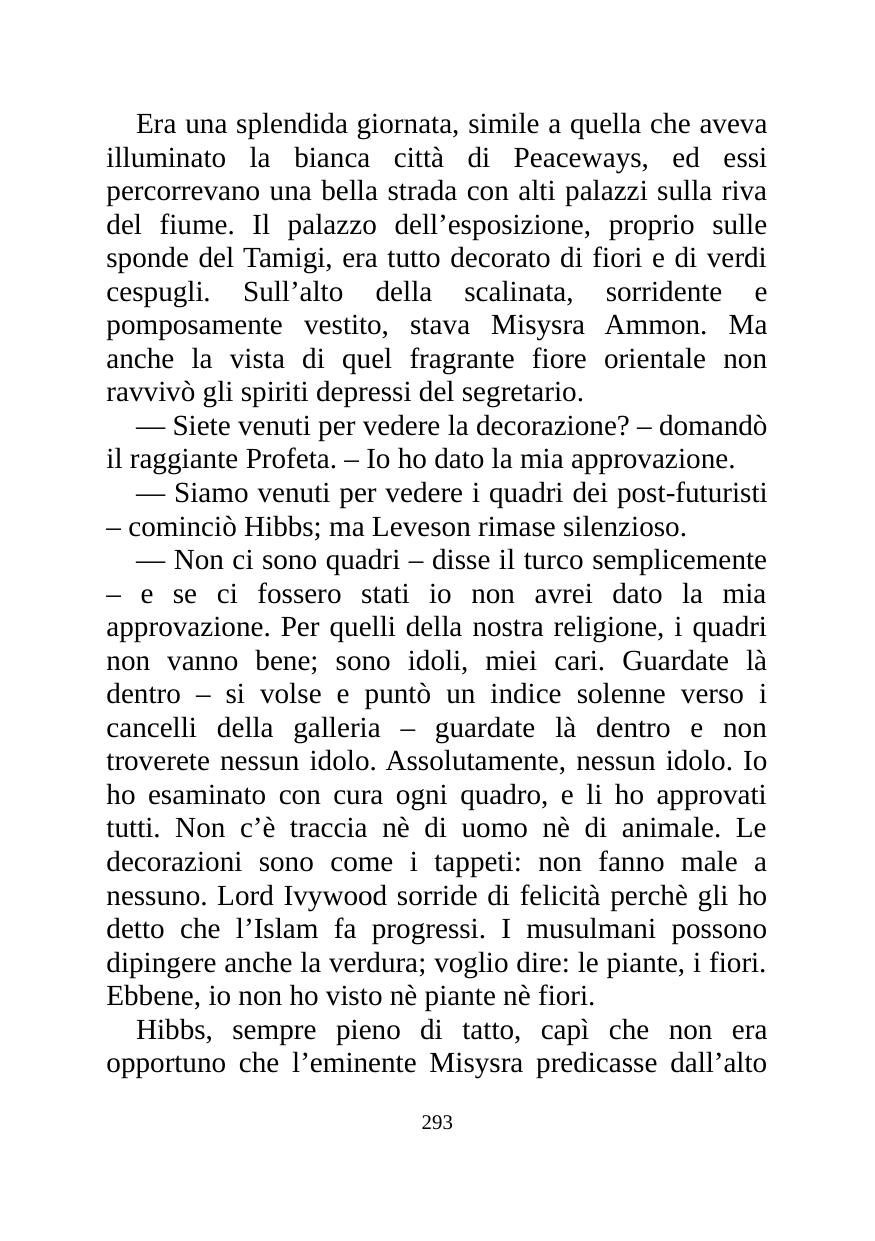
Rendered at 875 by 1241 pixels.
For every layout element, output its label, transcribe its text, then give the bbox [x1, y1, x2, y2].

text Hibbs, sempre pieno di tatto, capì che non era opportuno che l’eminente Misysra predicasse dall’alto [106, 1012, 768, 1079]
text Era una splendida giornata, simile a quella che aveva illuminato la bianca città di Peaceways, ed essi percorrevano una bella strada con alti palazzi sulla riva del fiume. Il palazzo dell’esposizione, proprio sulle sponde del Tamigi, era tutto decorato di fiori e di verdi cespugli. Sull’alto della scalinata, sorridente e pomposamente vestito, stava Misysra Ammon. Ma anche la vista di quel fragrante fiore orientale non ravvivò gli spiriti depressi del segretario. [106, 106, 768, 408]
text — Non ci sono quadri – disse il turco semplicemente – e se ci fossero stati io non avrei dato la mia approvazione. Per quelli della nostra religione, i quadri non vanno bene; sono idoli, miei cari. Guardate là dentro – si volse e puntò un indice solenne verso i cancelli della galleria – guardate là dentro e non troverete nessun idolo. Assolutamente, nessun idolo. Io ho esaminato con cura ogni quadro, e li ho approvati tutti. Non c’è traccia nè di uomo nè di animale. Le decorazioni sono come i tappeti: non fanno male a nessuno. Lord Ivywood sorride di felicità perchè gli ho detto che l’Islam fa progressi. I musulmani possono dipingere anche la verdura; voglio dire: le piante, i fiori. Ebbene, io non ho visto nè piante nè fiori. [106, 542, 768, 1012]
text — Siamo venuti per vedere i quadri dei post-futuristi – cominciò Hibbs; ma Leveson rimase silenzioso. [106, 475, 768, 542]
text — Siete venuti per vedere la decorazione? – domandò il raggiante Profeta. – Io ho dato la mia approvazione. [106, 408, 768, 475]
